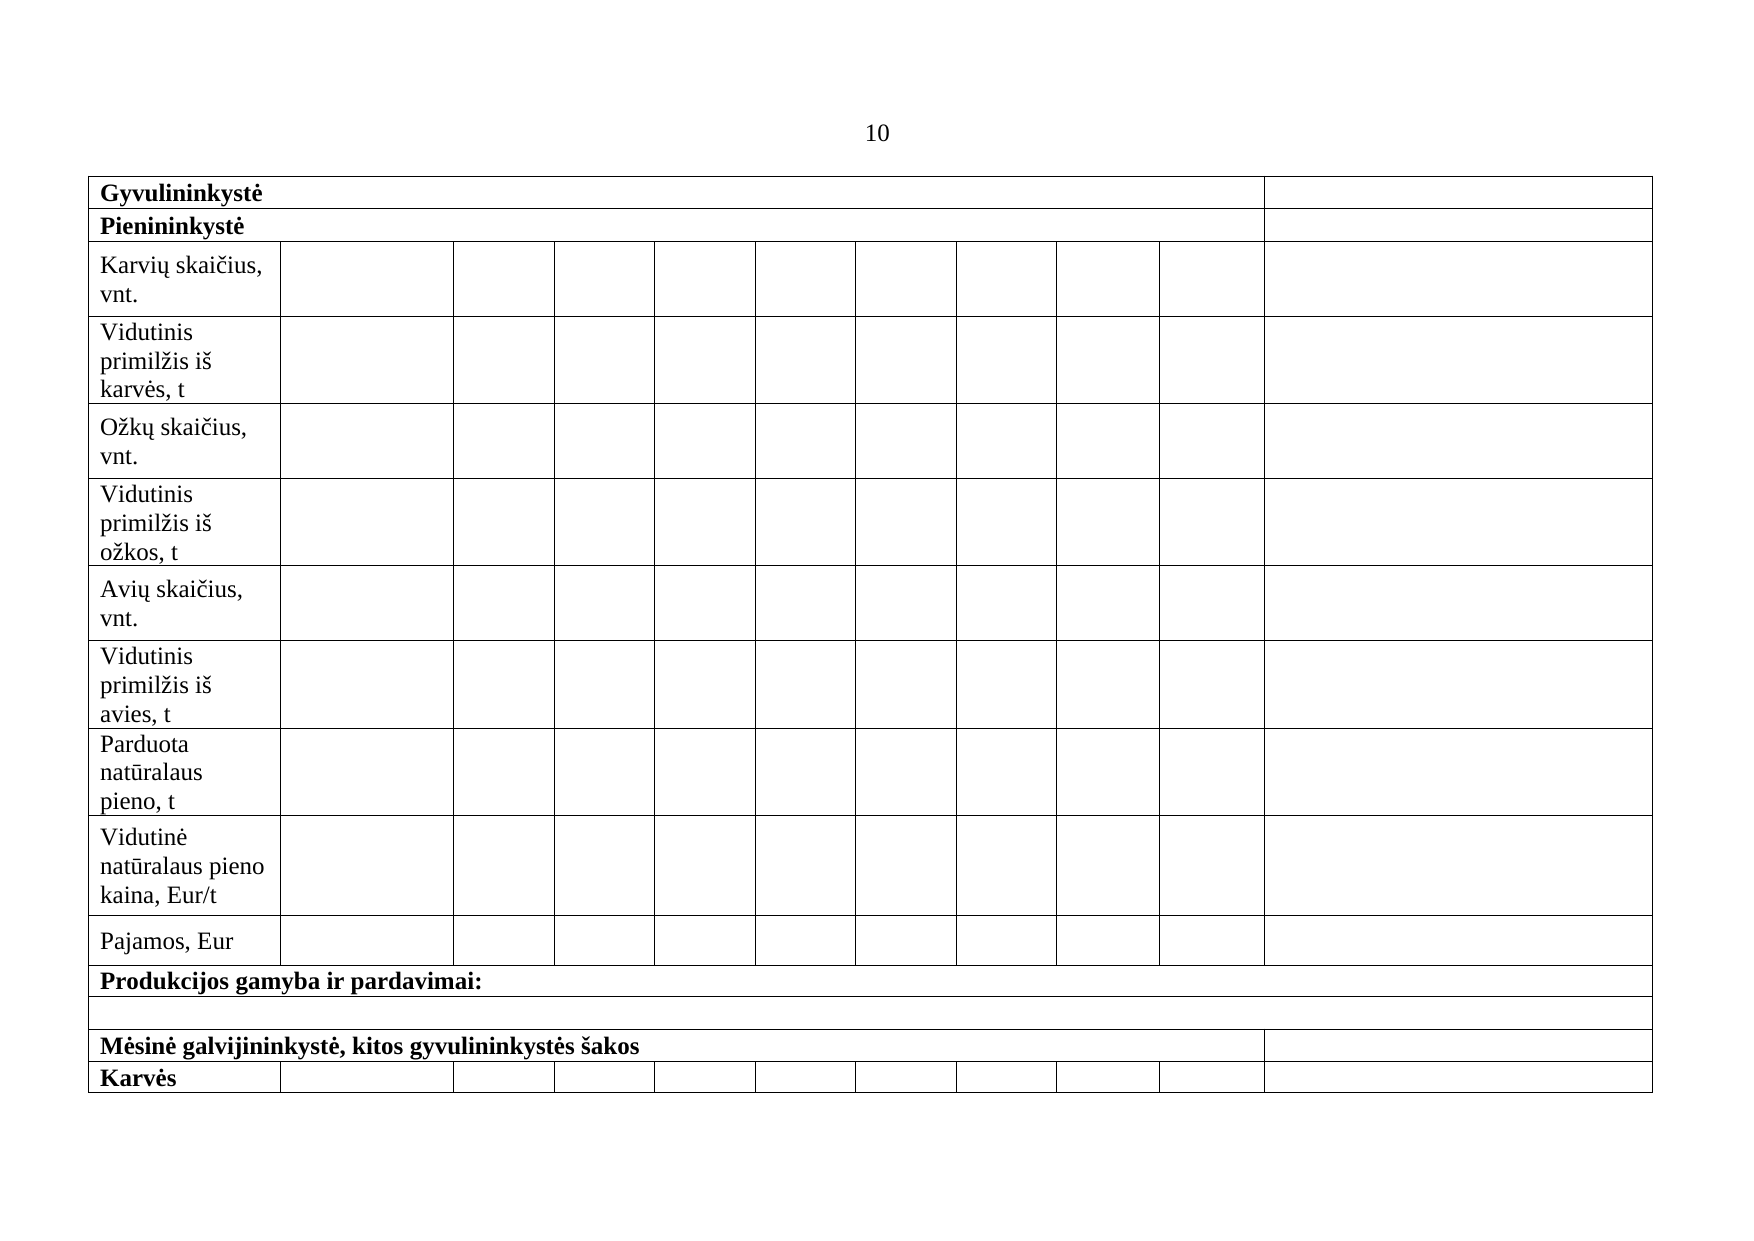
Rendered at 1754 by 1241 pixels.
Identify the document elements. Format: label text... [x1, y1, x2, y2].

table_cell [957, 916, 1056, 964]
table_cell [1160, 566, 1264, 640]
table_cell [756, 641, 855, 728]
table_cell [756, 566, 855, 640]
table_cell [856, 916, 956, 964]
table_cell [281, 729, 453, 815]
table_cell [1160, 641, 1264, 728]
table_cell Karvės [89, 1062, 280, 1092]
table_cell [89, 997, 1652, 1028]
table_cell [454, 1062, 554, 1092]
table_cell [856, 317, 956, 403]
table_cell [555, 729, 654, 815]
table_cell Avių skaičius, vnt. [89, 566, 280, 640]
table_cell [957, 317, 1056, 403]
table_cell [1265, 242, 1652, 316]
table_cell [555, 242, 654, 316]
table_cell [555, 816, 654, 915]
table_cell [454, 479, 554, 565]
table_cell [756, 1062, 855, 1092]
table_cell [454, 317, 554, 403]
table_cell [856, 404, 956, 478]
table_cell [281, 404, 453, 478]
table_cell [756, 729, 855, 815]
table_cell [1057, 729, 1159, 815]
table_cell [555, 1062, 654, 1092]
table_cell [1265, 404, 1652, 478]
table_cell [655, 404, 755, 478]
table_cell [655, 641, 755, 728]
table_cell [1057, 816, 1159, 915]
table_cell [655, 242, 755, 316]
table_cell [655, 729, 755, 815]
table_cell [1057, 242, 1159, 316]
table_cell [555, 566, 654, 640]
table_cell [756, 816, 855, 915]
table_cell [454, 404, 554, 478]
table_cell [856, 479, 956, 565]
table_cell [1160, 242, 1264, 316]
table_cell Vidutinis primilžis iš ožkos, t [89, 479, 280, 565]
table_cell [957, 641, 1056, 728]
table_cell [655, 566, 755, 640]
table_cell [1265, 479, 1652, 565]
table_cell [1160, 479, 1264, 565]
table_cell Pienininkystė [89, 209, 1264, 241]
table_cell [756, 404, 855, 478]
table_cell Parduota natūralaus pieno, t [89, 729, 280, 815]
table_cell [555, 404, 654, 478]
table_cell [1265, 1030, 1652, 1061]
table_cell [1265, 566, 1652, 640]
table_cell [1265, 641, 1652, 728]
table_cell [281, 916, 453, 964]
table_cell [1265, 729, 1652, 815]
table_cell [555, 641, 654, 728]
table_cell [454, 242, 554, 316]
table_cell [856, 729, 956, 815]
table_cell [655, 479, 755, 565]
table_cell [1057, 404, 1159, 478]
table_cell [957, 729, 1056, 815]
table_cell [957, 479, 1056, 565]
table_cell [856, 641, 956, 728]
table_cell [281, 479, 453, 565]
table_cell [957, 1062, 1056, 1092]
table_cell Vidutinė natūralaus pieno kaina, Eur/t [89, 816, 280, 915]
table_cell [555, 916, 654, 964]
table_cell Produkcijos gamyba ir pardavimai: [89, 966, 1652, 996]
table_cell [555, 317, 654, 403]
table_cell Karvių skaičius, vnt. [89, 242, 280, 316]
table_cell [756, 916, 855, 964]
table_cell [655, 1062, 755, 1092]
table_cell [756, 242, 855, 316]
table_cell [454, 916, 554, 964]
table_cell [454, 566, 554, 640]
table_cell Vidutinis primilžis iš karvės, t [89, 317, 280, 403]
table_cell [1057, 566, 1159, 640]
table_cell [957, 242, 1056, 316]
table_cell [1160, 729, 1264, 815]
table_cell [1265, 177, 1652, 208]
table_cell [281, 566, 453, 640]
table_cell [957, 566, 1056, 640]
table_cell [856, 566, 956, 640]
table_cell [655, 916, 755, 964]
table_cell [655, 816, 755, 915]
table_cell [856, 816, 956, 915]
table_cell Pajamos, Eur [89, 916, 280, 964]
table_cell [957, 404, 1056, 478]
table_cell [655, 317, 755, 403]
table_cell [1160, 816, 1264, 915]
table_cell [1265, 916, 1652, 964]
table_cell [1160, 317, 1264, 403]
table_cell [856, 1062, 956, 1092]
table_cell [856, 242, 956, 316]
table_cell [1160, 1062, 1264, 1092]
table_cell Mėsinė galvijininkystė, kitos gyvulininkystės šakos [89, 1030, 1264, 1061]
table_cell [1057, 1062, 1159, 1092]
table_cell Ožkų skaičius, vnt. [89, 404, 280, 478]
table_cell [1057, 916, 1159, 964]
table_cell [281, 641, 453, 728]
table_cell [957, 816, 1056, 915]
table_cell [1160, 916, 1264, 964]
table_cell [281, 816, 453, 915]
table_cell [281, 1062, 453, 1092]
table_cell [454, 816, 554, 915]
table_cell [1057, 317, 1159, 403]
table_cell [454, 729, 554, 815]
table_cell [454, 641, 554, 728]
table_cell [281, 242, 453, 316]
table_cell [756, 317, 855, 403]
table_cell [1265, 816, 1652, 915]
table_cell [1057, 479, 1159, 565]
table_cell [1265, 317, 1652, 403]
table_cell [1057, 641, 1159, 728]
table_cell Vidutinis primilžis iš avies, t [89, 641, 280, 728]
table_cell [1265, 1062, 1652, 1092]
table_cell Gyvulininkystė [89, 177, 1264, 208]
table_cell [756, 479, 855, 565]
table_cell [1160, 404, 1264, 478]
table_cell [281, 317, 453, 403]
table_cell [1265, 209, 1652, 241]
table_cell [555, 479, 654, 565]
